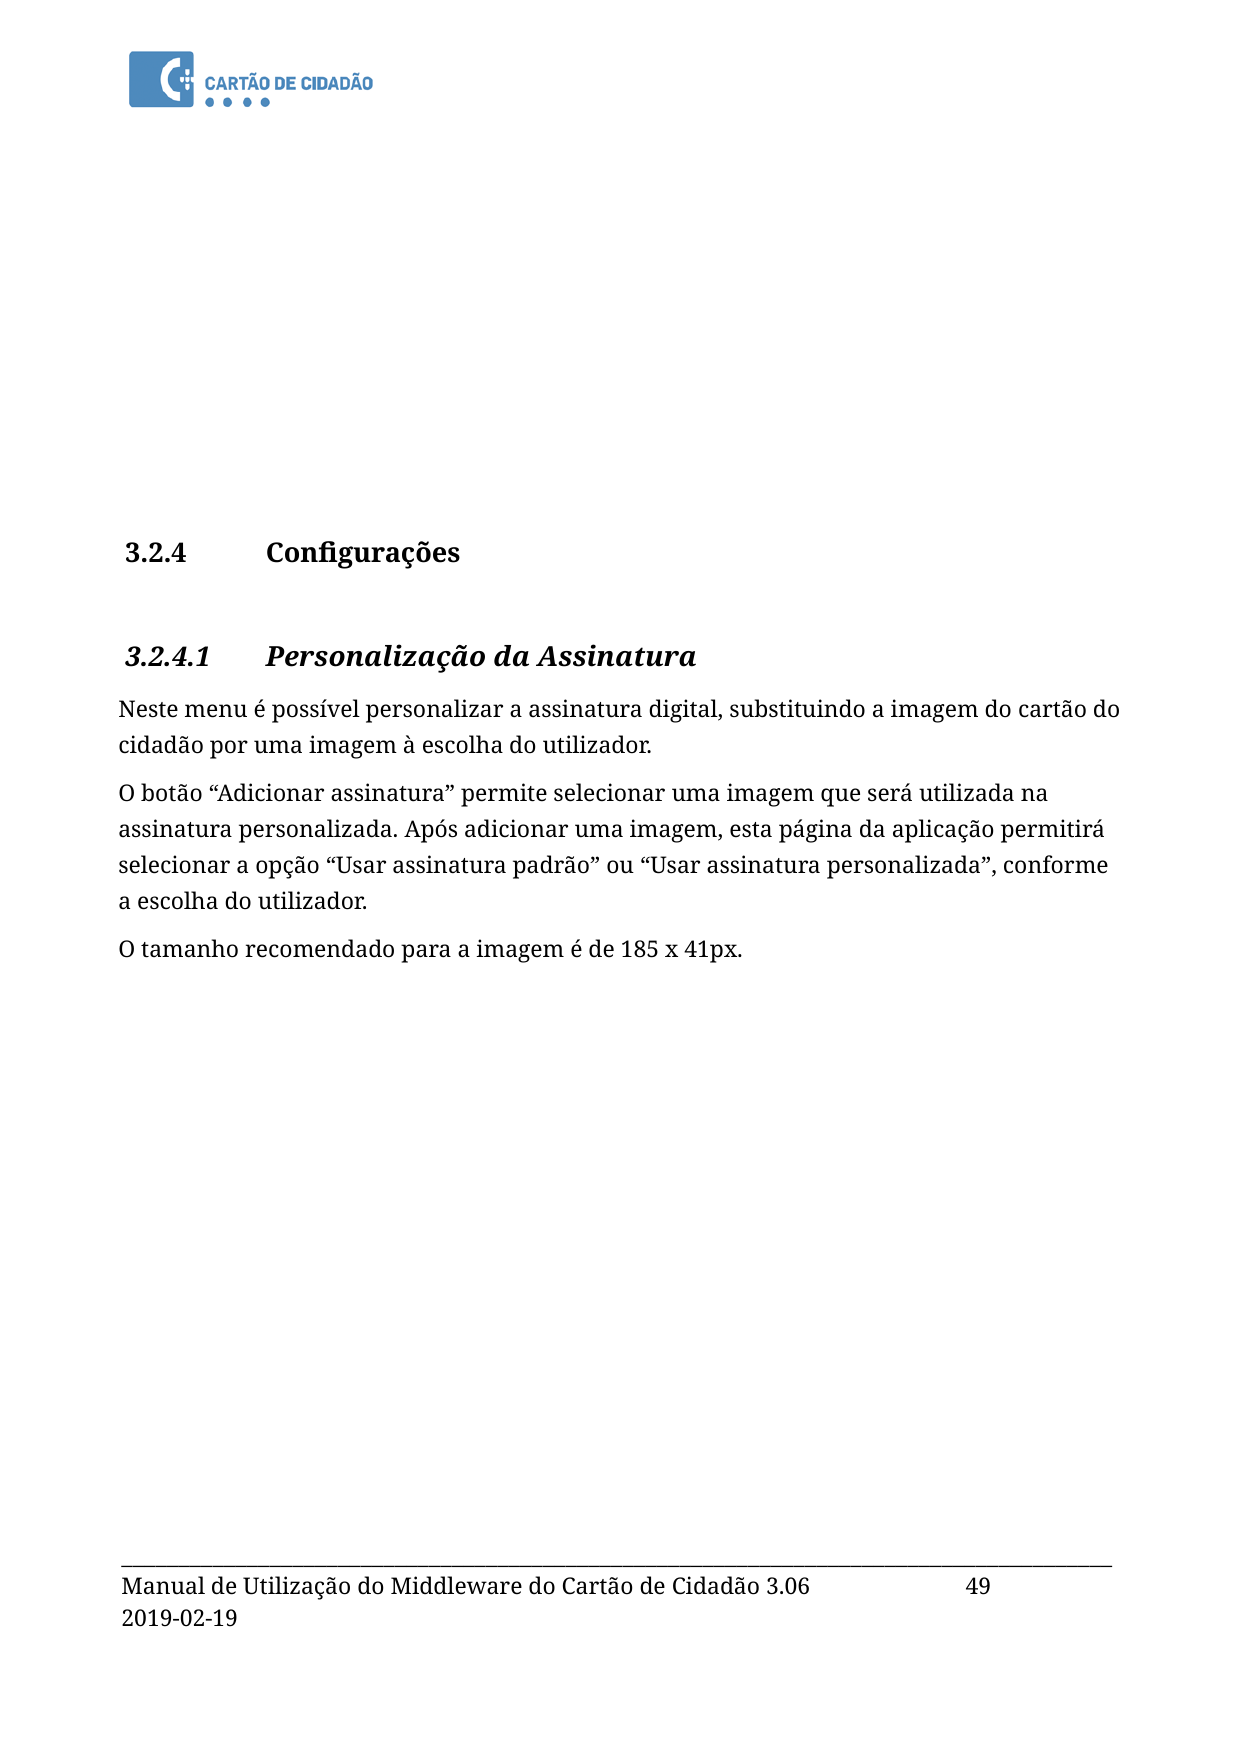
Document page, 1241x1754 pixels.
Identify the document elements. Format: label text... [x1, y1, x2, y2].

subtitle Configurações [118, 533, 1122, 570]
text O botão “Adicionar assinatura” permite selecionar uma imagem que será utilizada na assinatura personalizada. Após adicionar uma imagem, esta página da aplicação permitirá selecionar a opção “Usar assinatura padrão” ou “Usar assinatura personalizada”, conforme a escolha do utilizador. [118, 777, 1122, 916]
text Neste menu é possível personalizar a assinatura digital, substituindo a imagem do cartão do cidadão por uma imagem à escolha do utilizador. [118, 693, 1122, 760]
picture [127, 45, 420, 115]
text O tamanho recomendado para a imagem é de 185 x 41px. [118, 933, 1122, 964]
subtitle Personalização da Assinatura [118, 637, 1122, 674]
